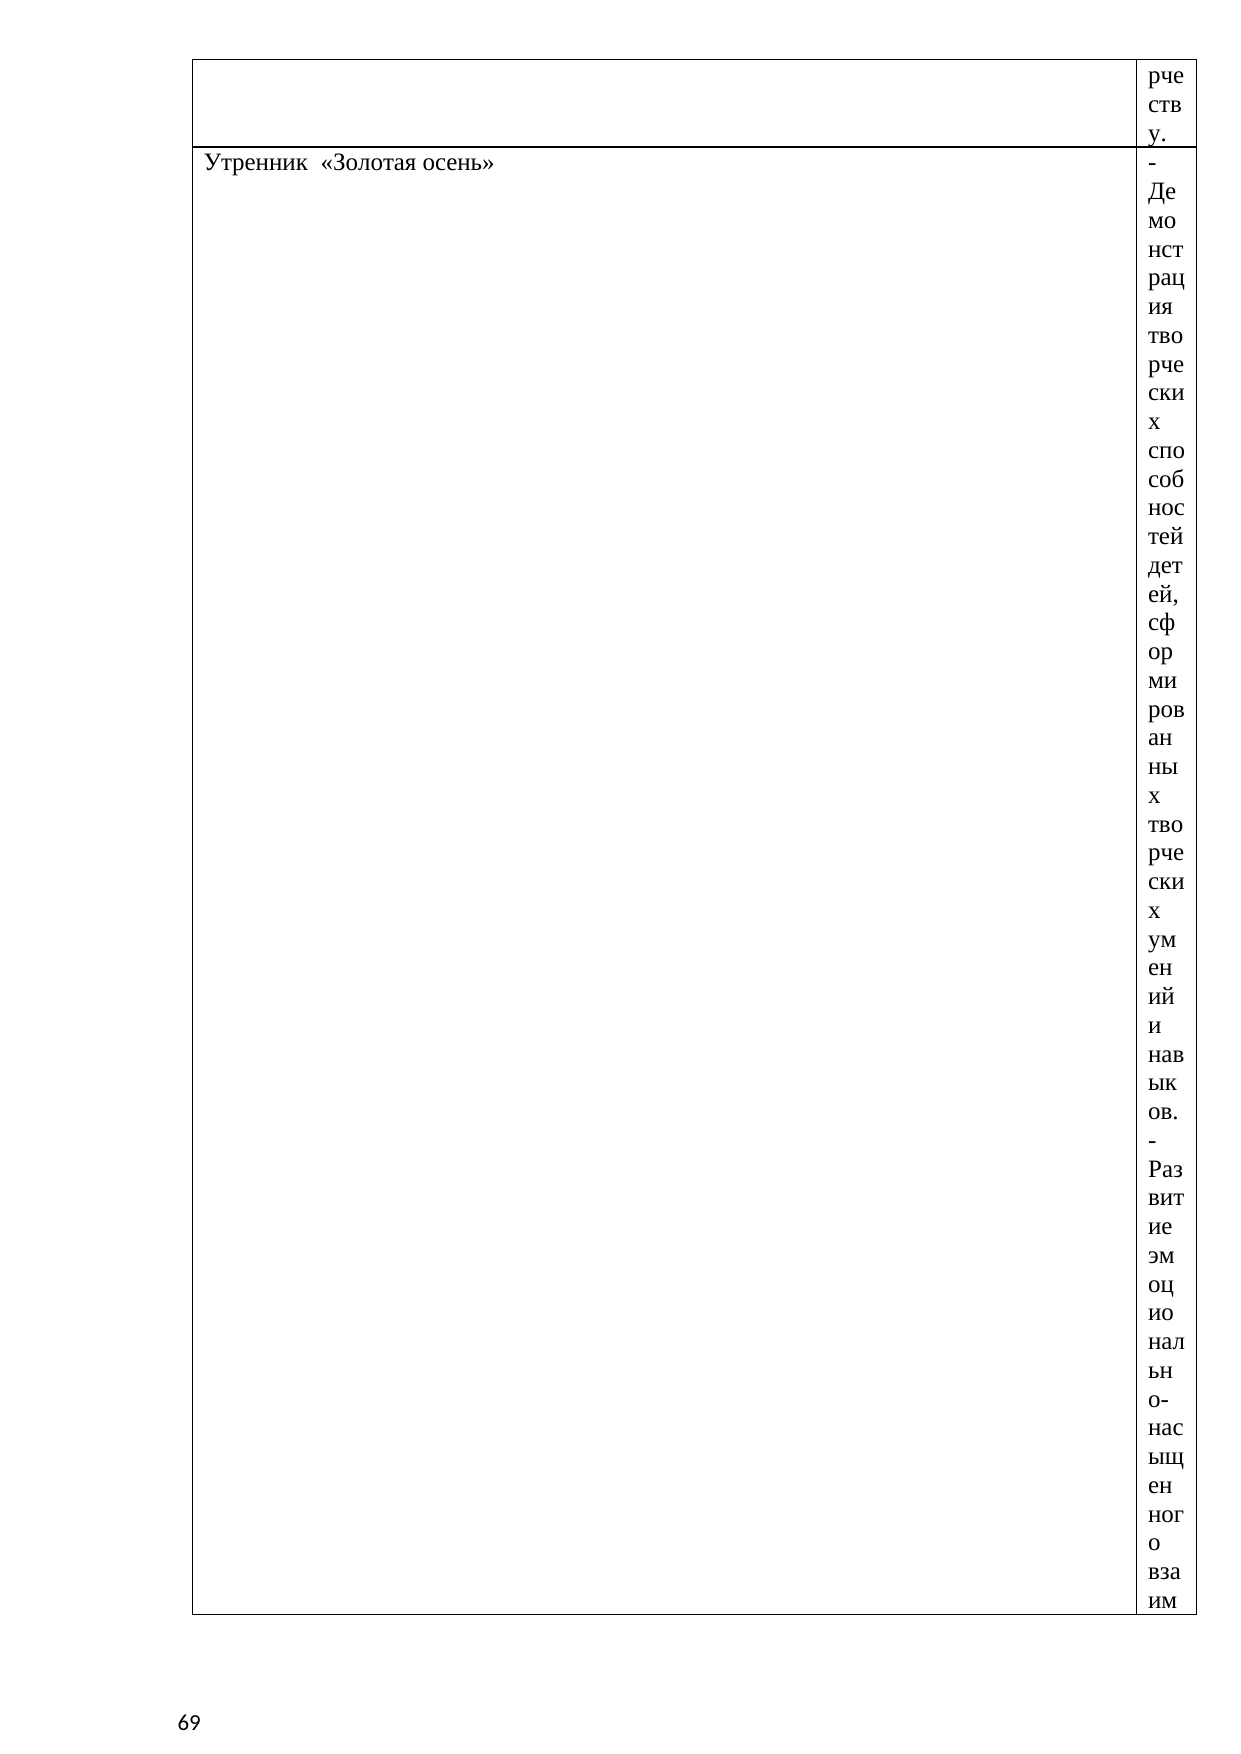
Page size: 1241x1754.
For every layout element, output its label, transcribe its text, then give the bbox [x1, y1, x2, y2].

table_cell Утренник «Золотая осень» [193, 148, 1136, 1614]
table_cell рчеству. [1137, 60, 1196, 146]
table_cell [193, 60, 1136, 146]
table_cell -Демонстрация творческих способностей детей, сформированных творческих умений и навыков. -Развитие эмоционально-насыщенного взаим [1137, 148, 1196, 1614]
